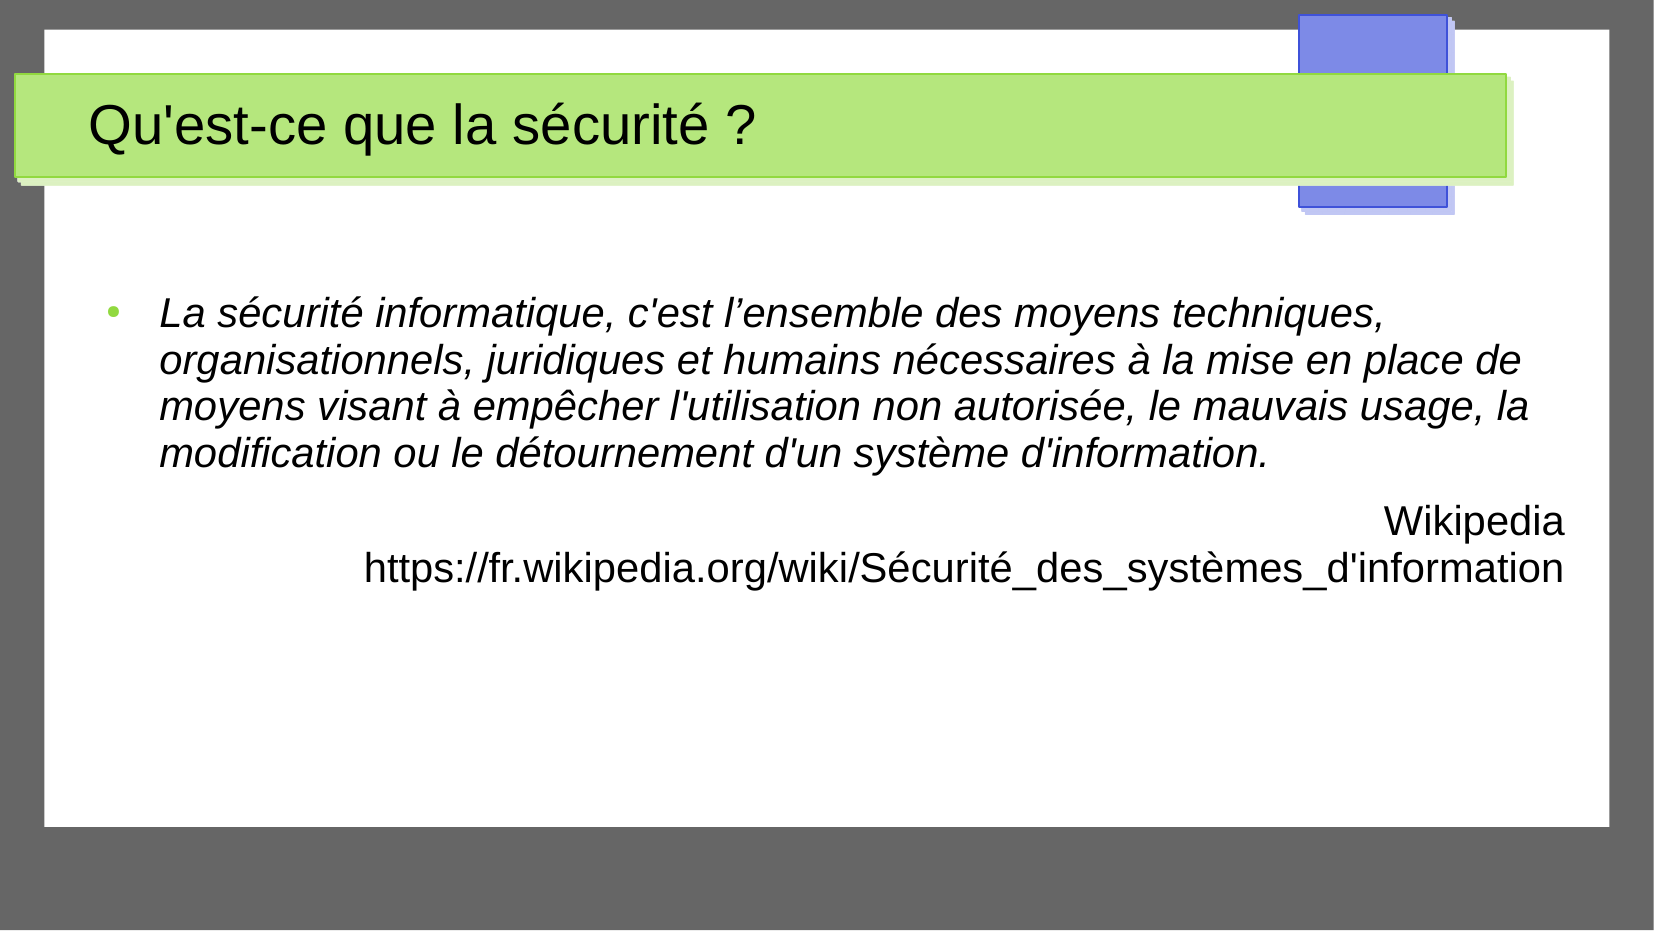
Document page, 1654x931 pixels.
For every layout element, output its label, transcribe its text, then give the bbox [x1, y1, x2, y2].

title Qu'est-ce que la sécurité ? [88, 73, 1506, 178]
list La sécurité informatique, c'est l’ensemble des moyens techniques, organisationnels, juridiques et humains nécessaires à la mise en place de moyens visant à empêcher l'utilisation non autorisée, le mauvais usage, la modification ou le détournement d'un système d'information. Wikipedia https://fr.wikipedia.org/wiki/Sécurité_des_systèmes_d'information [88, 221, 1565, 813]
